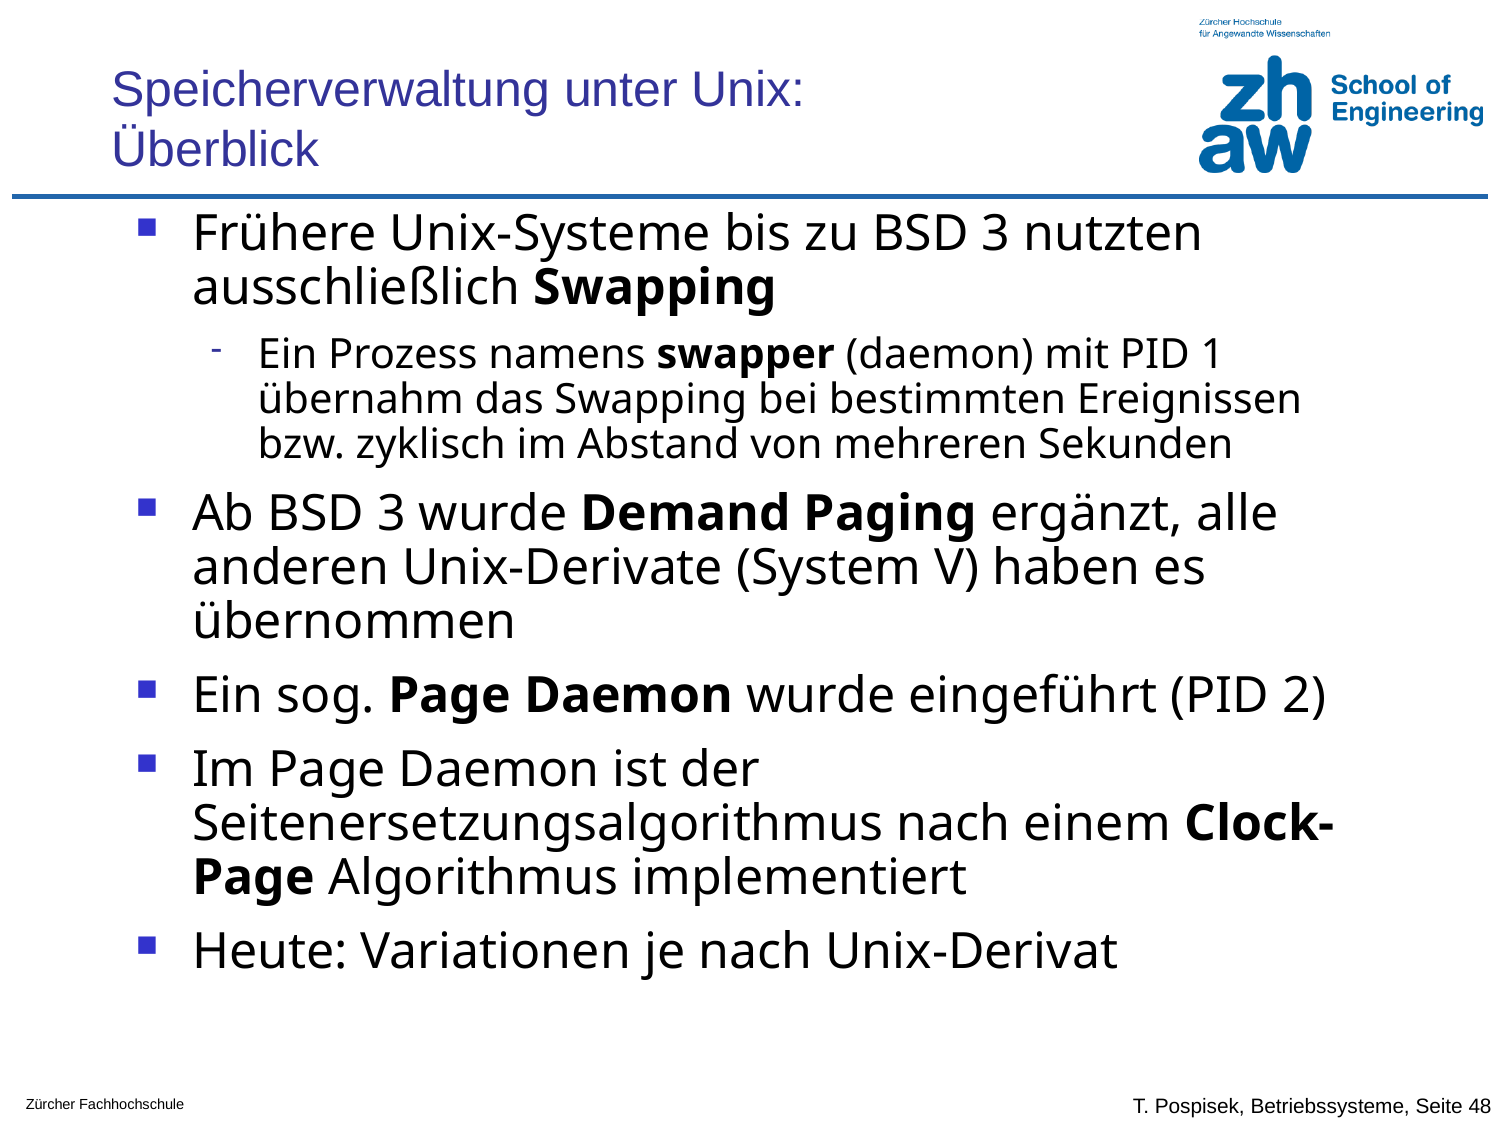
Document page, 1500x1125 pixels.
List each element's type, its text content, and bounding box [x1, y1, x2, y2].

title Speicherverwaltung unter Unix: Überblick [96, 71, 1375, 185]
picture [1199, 19, 1483, 173]
list Frühere Unix-Systeme bis zu BSD 3 nutzten ausschließlich Swapping Ein Prozess namens swapper (daemon) mit PID 1 übernahm das Swapping bei bestimmten Ereignissen bzw. zyklisch im Abstand von mehreren Sekunden Ab BSD 3 wurde Demand Paging ergänzt, alle anderen Unix-Derivate (System V) haben es übernommen Ein sog. Page Daemon wurde eingeführt (PID 2) Im Page Daemon ist der Seitenersetzungsalgorithmus nach einem Clock-Page Algorithmus implementiert Heute: Variationen je nach Unix-Derivat [120, 200, 1388, 1000]
